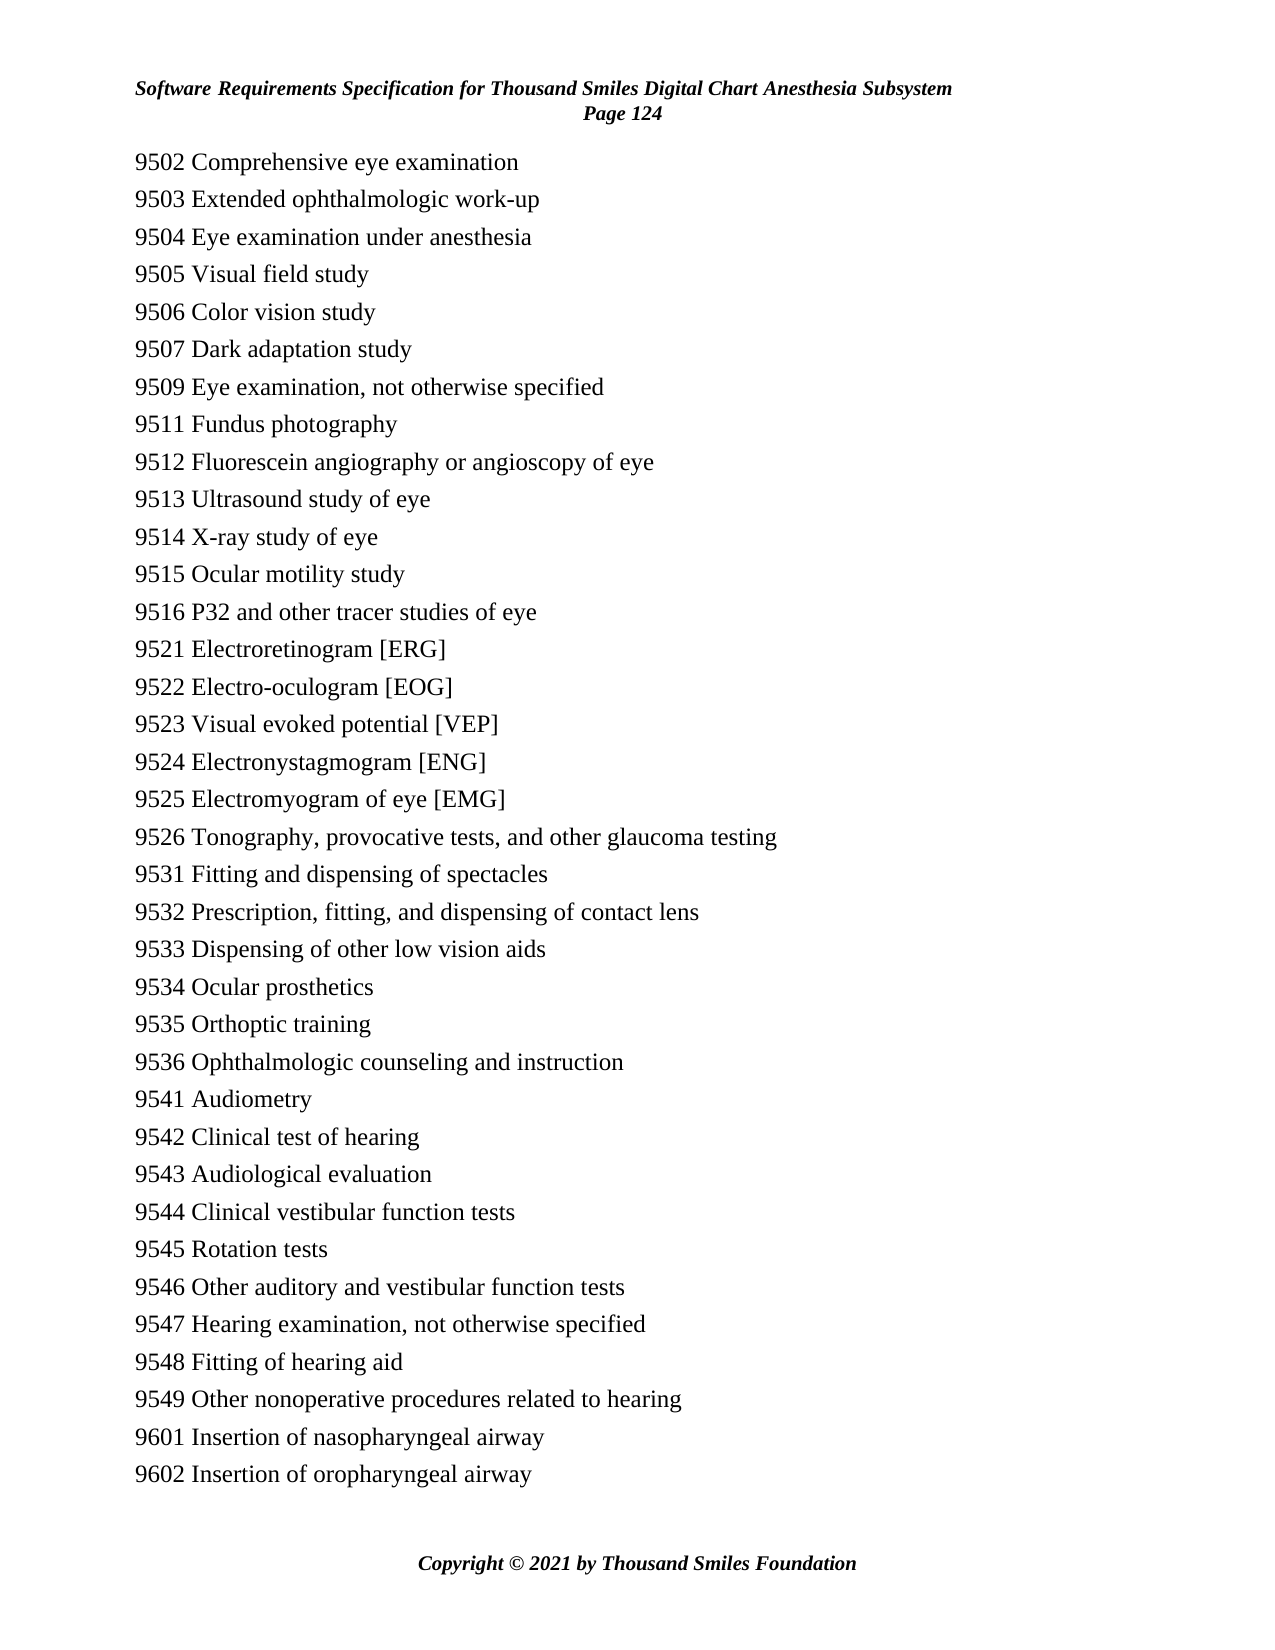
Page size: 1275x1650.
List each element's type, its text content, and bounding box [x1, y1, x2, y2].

text 9522 Electro-oculogram [EOG] [135, 675, 1140, 700]
text 9505 Visual field study [135, 262, 1140, 287]
text 9514 X-ray study of eye [135, 525, 1140, 550]
text 9546 Other auditory and vestibular function tests [135, 1275, 1140, 1300]
text 9601 Insertion of nasopharyngeal airway [135, 1425, 1140, 1450]
text 9515 Ocular motility study [135, 562, 1140, 587]
text 9548 Fitting of hearing aid [135, 1350, 1140, 1375]
text 9504 Eye examination under anesthesia [135, 225, 1140, 250]
text 9511 Fundus photography [135, 412, 1140, 437]
text 9507 Dark adaptation study [135, 337, 1140, 362]
text 9541 Audiometry [135, 1087, 1140, 1112]
text 9536 Ophthalmologic counseling and instruction [135, 1050, 1140, 1075]
text 9526 Tonography, provocative tests, and other glaucoma testing [135, 825, 1140, 850]
text 9525 Electromyogram of eye [EMG] [135, 787, 1140, 812]
text 9547 Hearing examination, not otherwise specified [135, 1312, 1140, 1337]
text 9513 Ultrasound study of eye [135, 487, 1140, 512]
text 9545 Rotation tests [135, 1237, 1140, 1262]
text 9535 Orthoptic training [135, 1012, 1140, 1037]
text 9523 Visual evoked potential [VEP] [135, 712, 1140, 737]
text 9531 Fitting and dispensing of spectacles [135, 862, 1140, 887]
text 9542 Clinical test of hearing [135, 1125, 1140, 1150]
text 9512 Fluorescein angiography or angioscopy of eye [135, 450, 1140, 475]
text 9503 Extended ophthalmologic work-up [135, 187, 1140, 212]
text 9533 Dispensing of other low vision aids [135, 937, 1140, 962]
text 9524 Electronystagmogram [ENG] [135, 750, 1140, 775]
text 9534 Ocular prosthetics [135, 975, 1140, 1000]
text 9602 Insertion of oropharyngeal airway [135, 1462, 1140, 1487]
text 9509 Eye examination, not otherwise specified [135, 375, 1140, 400]
text 9506 Color vision study [135, 300, 1140, 325]
text 9544 Clinical vestibular function tests [135, 1200, 1140, 1225]
text 9543 Audiological evaluation [135, 1162, 1140, 1187]
text 9532 Prescription, fitting, and dispensing of contact lens [135, 900, 1140, 925]
text 9549 Other nonoperative procedures related to hearing [135, 1387, 1140, 1412]
text 9521 Electroretinogram [ERG] [135, 637, 1140, 662]
text 9516 P32 and other tracer studies of eye [135, 600, 1140, 625]
text 9502 Comprehensive eye examination [135, 150, 1140, 175]
